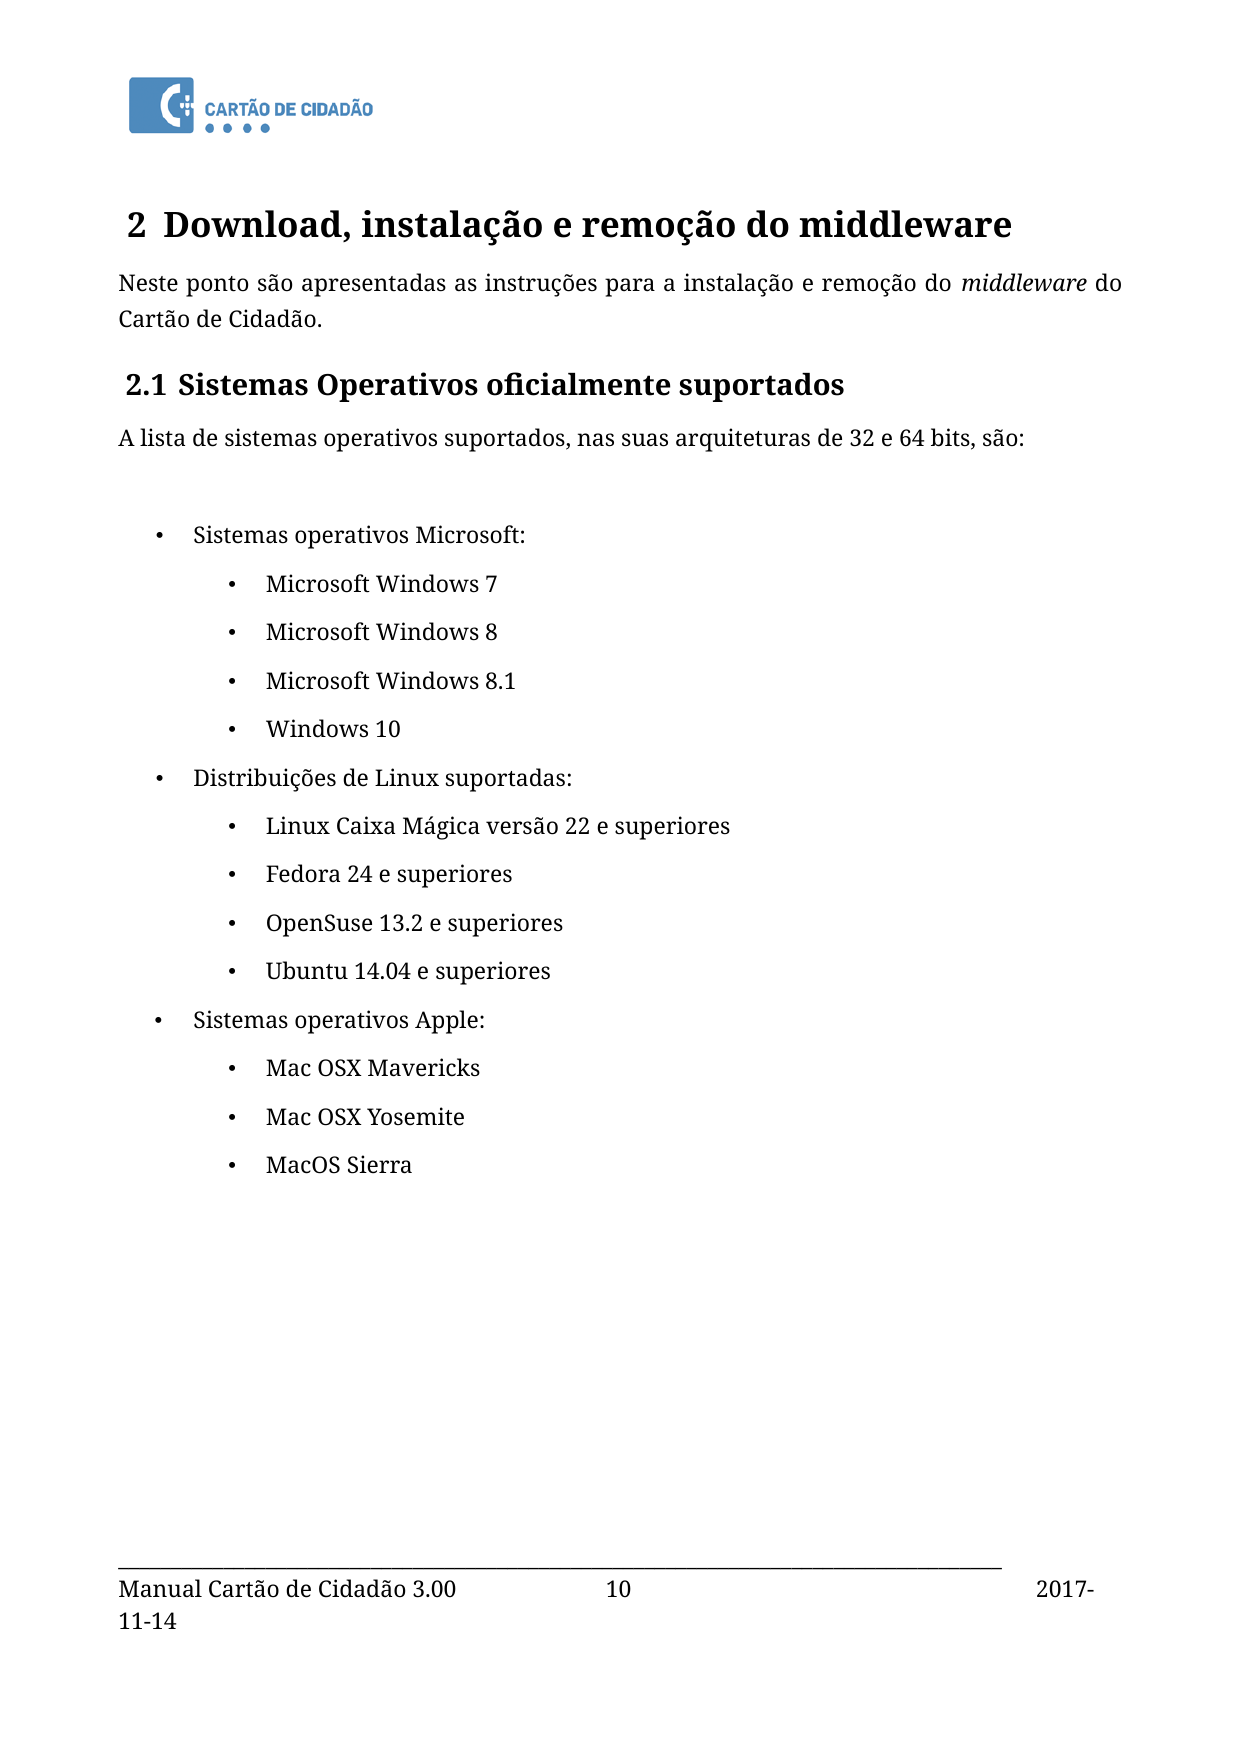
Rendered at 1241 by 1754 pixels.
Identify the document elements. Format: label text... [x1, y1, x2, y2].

list Fedora 24 e superiores [228, 858, 1122, 889]
list Linux Caixa Mágica versão 22 e superiores [228, 810, 1122, 841]
text A lista de sistemas operativos suportados, nas suas arquiteturas de 32 e 64 bits, são: [118, 422, 1122, 454]
list Sistemas operativos Microsoft: [156, 519, 1122, 551]
list Microsoft Windows 8 [228, 616, 1122, 647]
subtitle Sistemas Operativos oficialmente suportados [118, 364, 1122, 404]
list Mac OSX Yosemite [228, 1101, 1122, 1132]
list Windows 10 [228, 713, 1122, 744]
list Ubuntu 14.04 e superiores [228, 955, 1122, 986]
list OpenSuse 13.2 e superiores [228, 907, 1122, 938]
list Microsoft Windows 7 [228, 568, 1122, 599]
list Mac OSX Mavericks [228, 1052, 1122, 1083]
text Neste ponto são apresentadas as instruções para a instalação e remoção do middleware do Cartão de Cidadão. [118, 267, 1122, 334]
picture [126, 71, 419, 141]
list Microsoft Windows 8.1 [228, 664, 1122, 696]
subtitle Download, instalação e remoção do middleware [118, 200, 1122, 248]
list Sistemas operativos Apple: [154, 1004, 1122, 1035]
list MacOS Sierra [228, 1149, 1122, 1180]
list Distribuições de Linux suportadas: [156, 761, 1122, 793]
